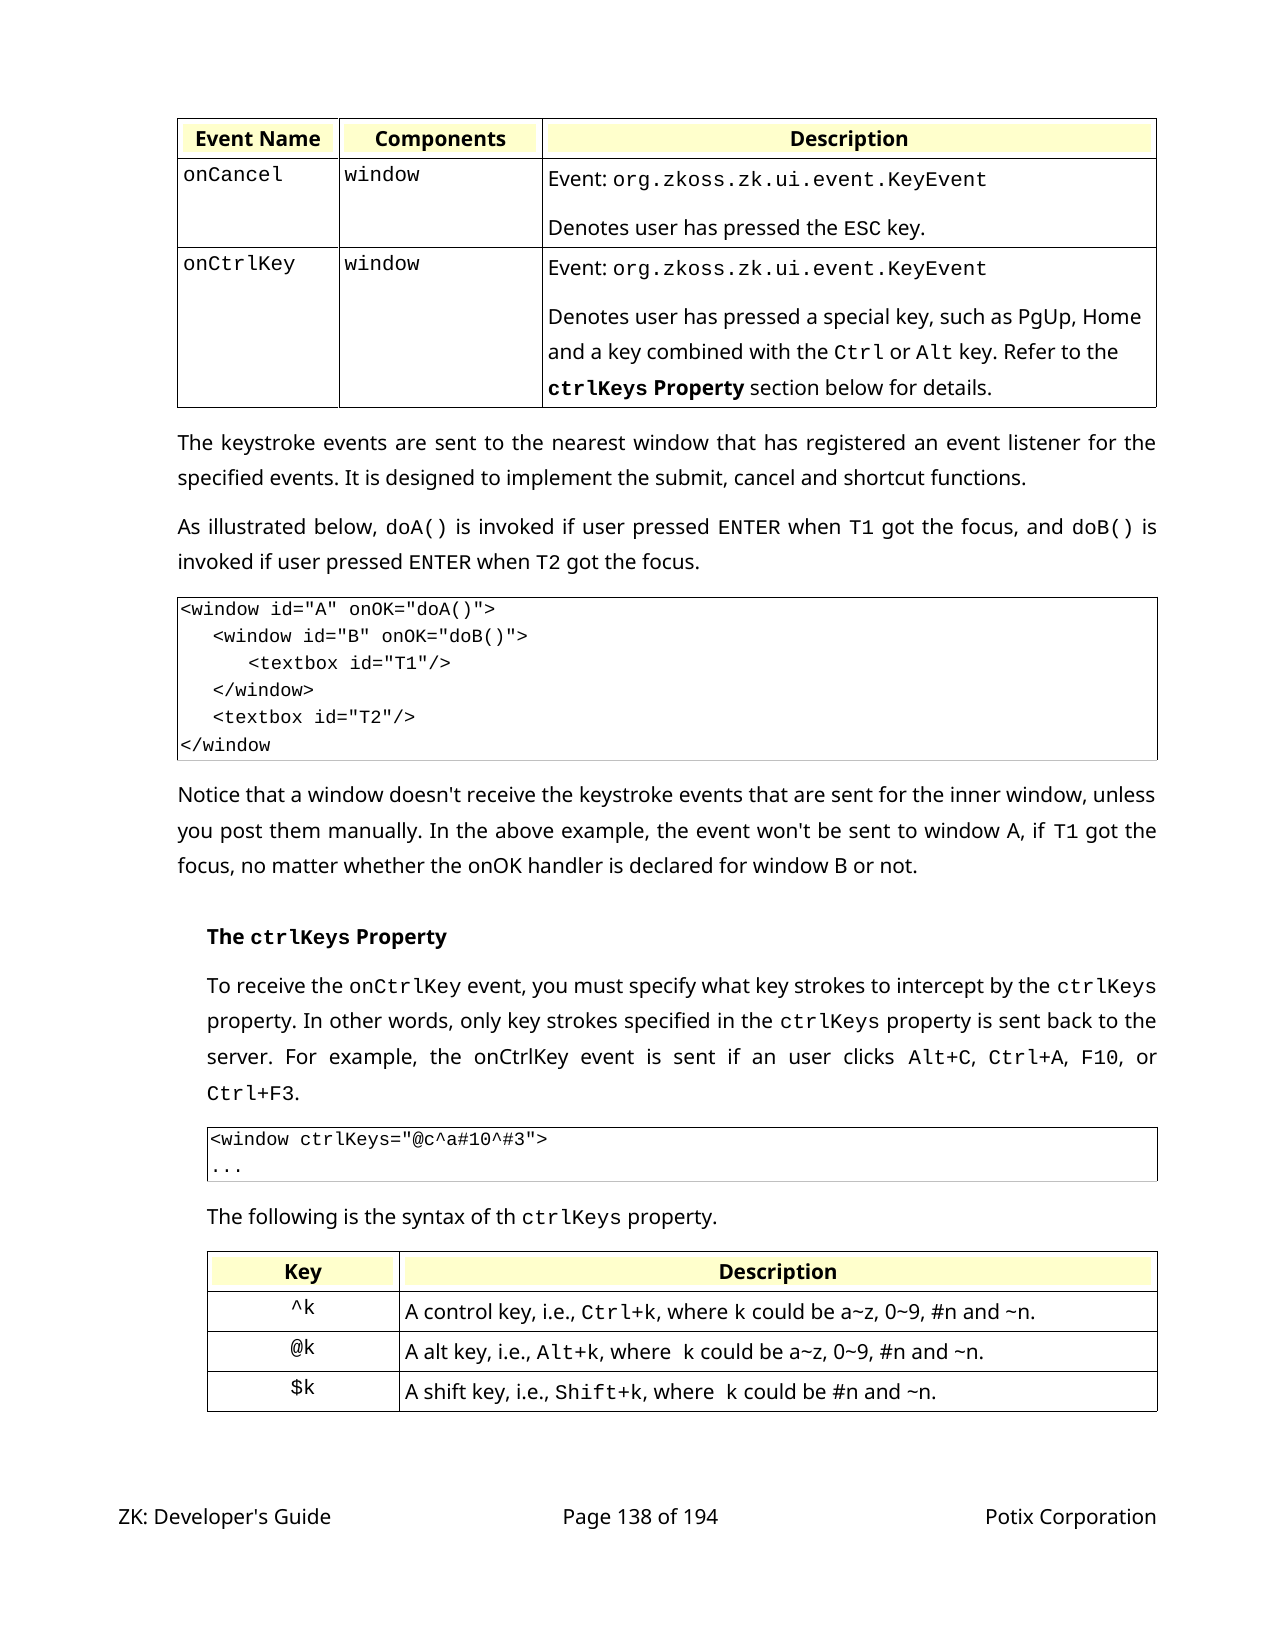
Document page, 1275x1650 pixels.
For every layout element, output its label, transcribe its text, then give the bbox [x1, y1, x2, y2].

text </window> [178, 678, 1157, 702]
table_header Components [340, 119, 542, 158]
table_header Event Name [178, 119, 338, 158]
text </window [178, 733, 1157, 760]
text ... [208, 1154, 1157, 1181]
table_cell A control key, i.e., Ctrl+k, where k could be a~z, 0~9, #n and ~n. [400, 1292, 1157, 1331]
text <window id="B" onOK="doB()"> [178, 624, 1157, 648]
table_header Description [543, 119, 1156, 158]
table_cell A shift key, i.e., Shift+k, where k could be #n and ~n. [400, 1372, 1157, 1411]
table_header Key [208, 1252, 399, 1291]
text The keystroke events are sent to the nearest window that has registered an event listener for the specified events. It is designed to implement the submit, cancel and shortcut functions. [177, 428, 1157, 491]
table_header Description [400, 1252, 1157, 1291]
table_cell Event: org.zkoss.zk.ui.event.KeyEvent Denotes user has pressed the ESC key. [543, 159, 1156, 247]
table_cell ^k [208, 1292, 399, 1331]
table_cell Event: org.zkoss.zk.ui.event.KeyEvent Denotes user has pressed a special key, such as PgUp, Home and a key combined with the Ctrl or Alt key. Refer to the ctrlKeys Property section below for details. [543, 248, 1156, 407]
table_cell window [340, 248, 542, 407]
text To receive the onCtrlKey event, you must specify what key strokes to intercept by the ctrlKeys property. In other words, only key strokes specified in the ctrlKeys property is sent back to the server. For example, the onCtrlKey event is sent if an user clicks Alt+C, Ctrl+A, F10, or Ctrl+F3. [207, 971, 1157, 1106]
text Notice that a window doesn't receive the keystroke events that are sent for the inner window, unless you post them manually. In the above example, the event won't be sent to window A, if T1 got the focus, no matter whether the onOK handler is declared for window B or not. [177, 781, 1157, 879]
table_cell window [340, 159, 542, 247]
text <window ctrlKeys="@c^a#10^#3"> [208, 1128, 1157, 1151]
table_cell A alt key, i.e., Alt+k, where k could be a~z, 0~9, #n and ~n. [400, 1332, 1157, 1371]
text <textbox id="T1"/> [178, 651, 1157, 675]
subtitle The ctrlKeys Property [207, 922, 1157, 951]
table_cell onCancel [178, 159, 338, 247]
text As illustrated below, doA() is invoked if user pressed ENTER when T1 got the focus, and doB() is invoked if user pressed ENTER when T2 got the focus. [177, 512, 1157, 576]
text The following is the syntax of th ctrlKeys property. [207, 1202, 1157, 1231]
text <window id="A" onOK="doA()"> [178, 598, 1157, 621]
table_cell $k [208, 1372, 399, 1411]
text <textbox id="T2"/> [178, 705, 1157, 730]
table_cell @k [208, 1332, 399, 1371]
table_cell onCtrlKey [178, 248, 338, 407]
